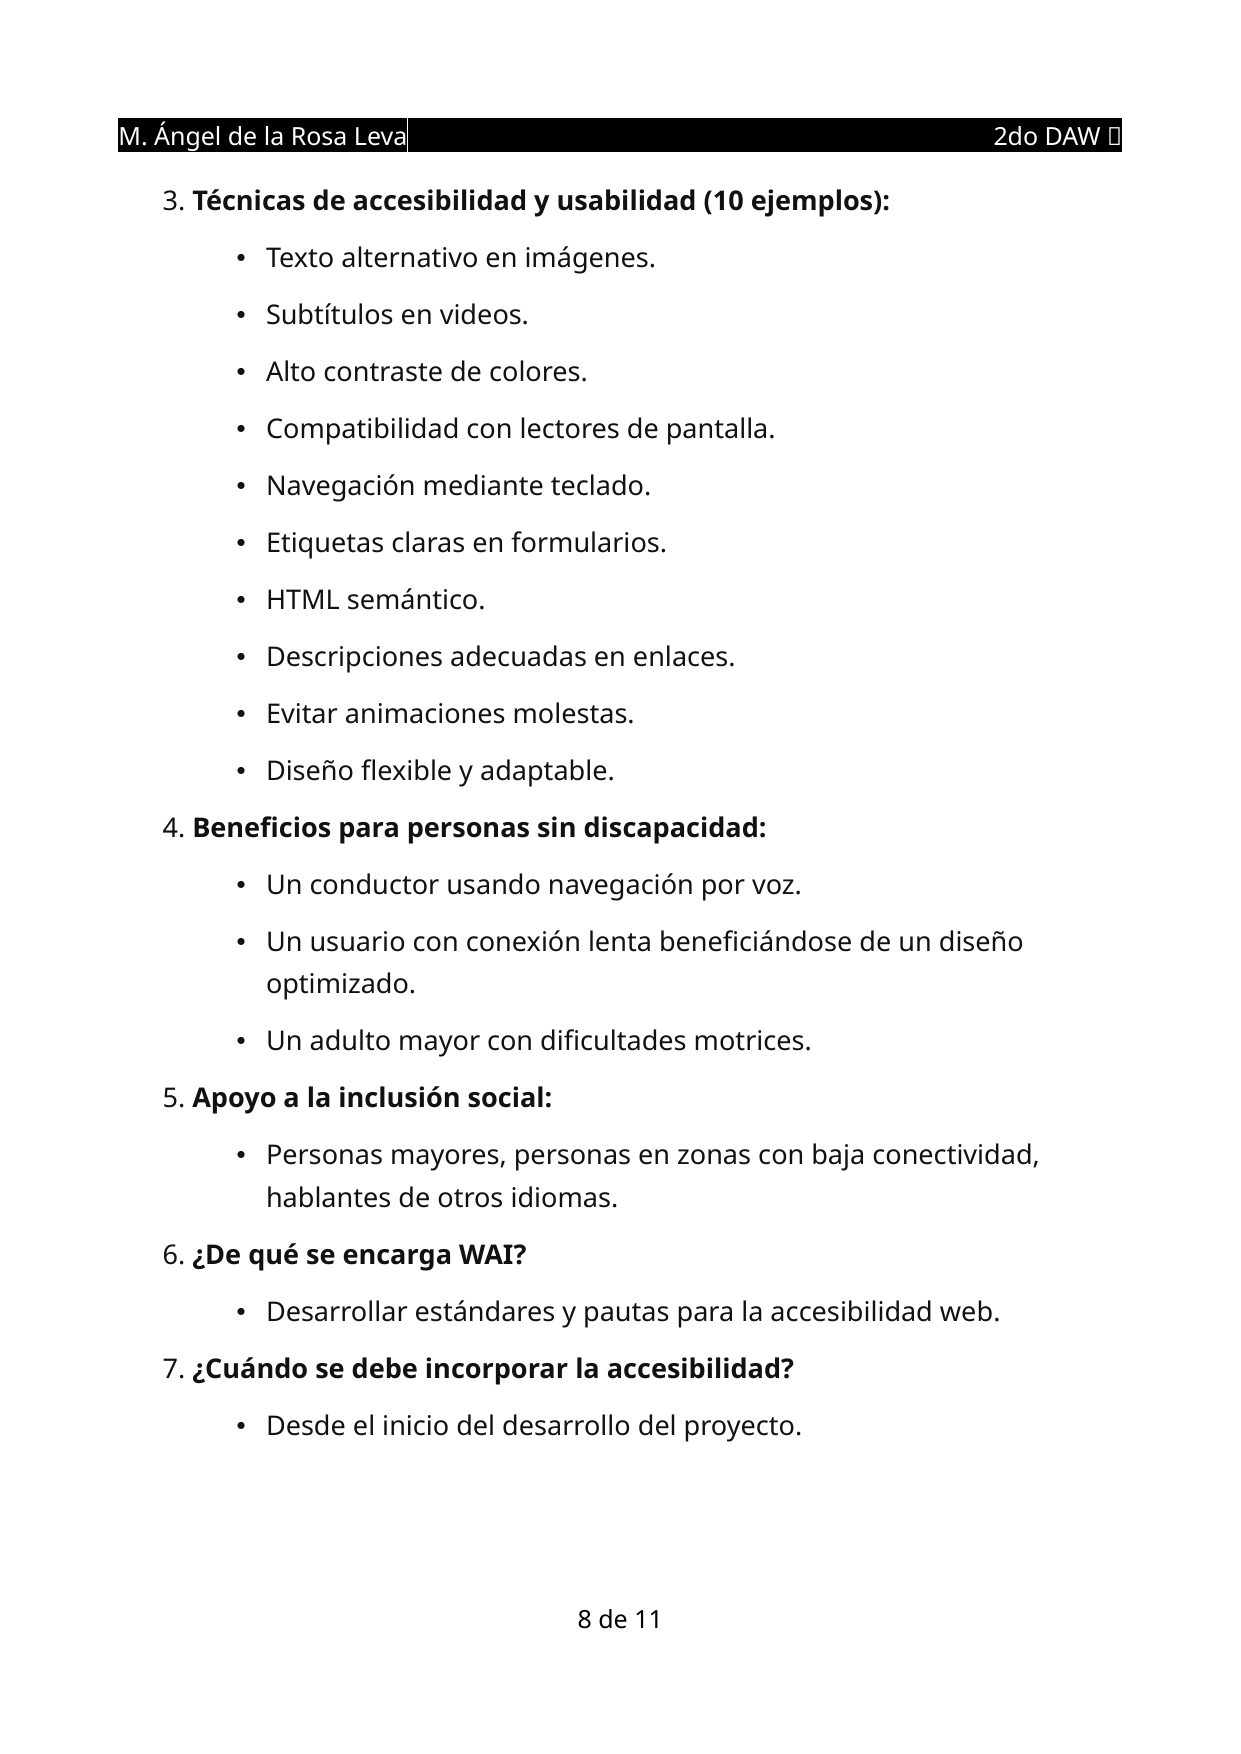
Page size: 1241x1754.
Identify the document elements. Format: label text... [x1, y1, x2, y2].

list Navegación mediante teclado. [236, 467, 1122, 503]
list HTML semántico. [236, 581, 1122, 617]
list ¿Cuándo se debe incorporar la accesibilidad? [162, 1349, 1122, 1386]
list Un adulto mayor con dificultades motrices. [236, 1022, 1122, 1059]
list Texto alternativo en imágenes. [236, 239, 1122, 276]
list ¿De qué se encarga WAI? [162, 1235, 1122, 1272]
list Diseño flexible y adaptable. [236, 751, 1122, 788]
list Beneficios para personas sin discapacidad: [162, 808, 1122, 845]
list Desde el inicio del desarrollo del proyecto. [236, 1406, 1122, 1443]
list Descripciones adecuadas en enlaces. [236, 637, 1122, 674]
list Alto contraste de colores. [236, 353, 1122, 389]
list Desarrollar estándares y pautas para la accesibilidad web. [236, 1292, 1122, 1329]
list Personas mayores, personas en zonas con baja conectividad, hablantes de otros idiomas. [236, 1136, 1122, 1215]
list Etiquetas claras en formularios. [236, 523, 1122, 560]
list Técnicas de accesibilidad y usabilidad (10 ejemplos): [162, 182, 1122, 218]
list Evitar animaciones molestas. [236, 694, 1122, 731]
list Compatibilidad con lectores de pantalla. [236, 409, 1122, 446]
list Un usuario con conexión lenta beneficiándose de un diseño optimizado. [236, 922, 1122, 1002]
list Subtítulos en videos. [236, 296, 1122, 332]
list Apoyo a la inclusión social: [162, 1079, 1122, 1116]
list Un conductor usando navegación por voz. [236, 865, 1122, 902]
